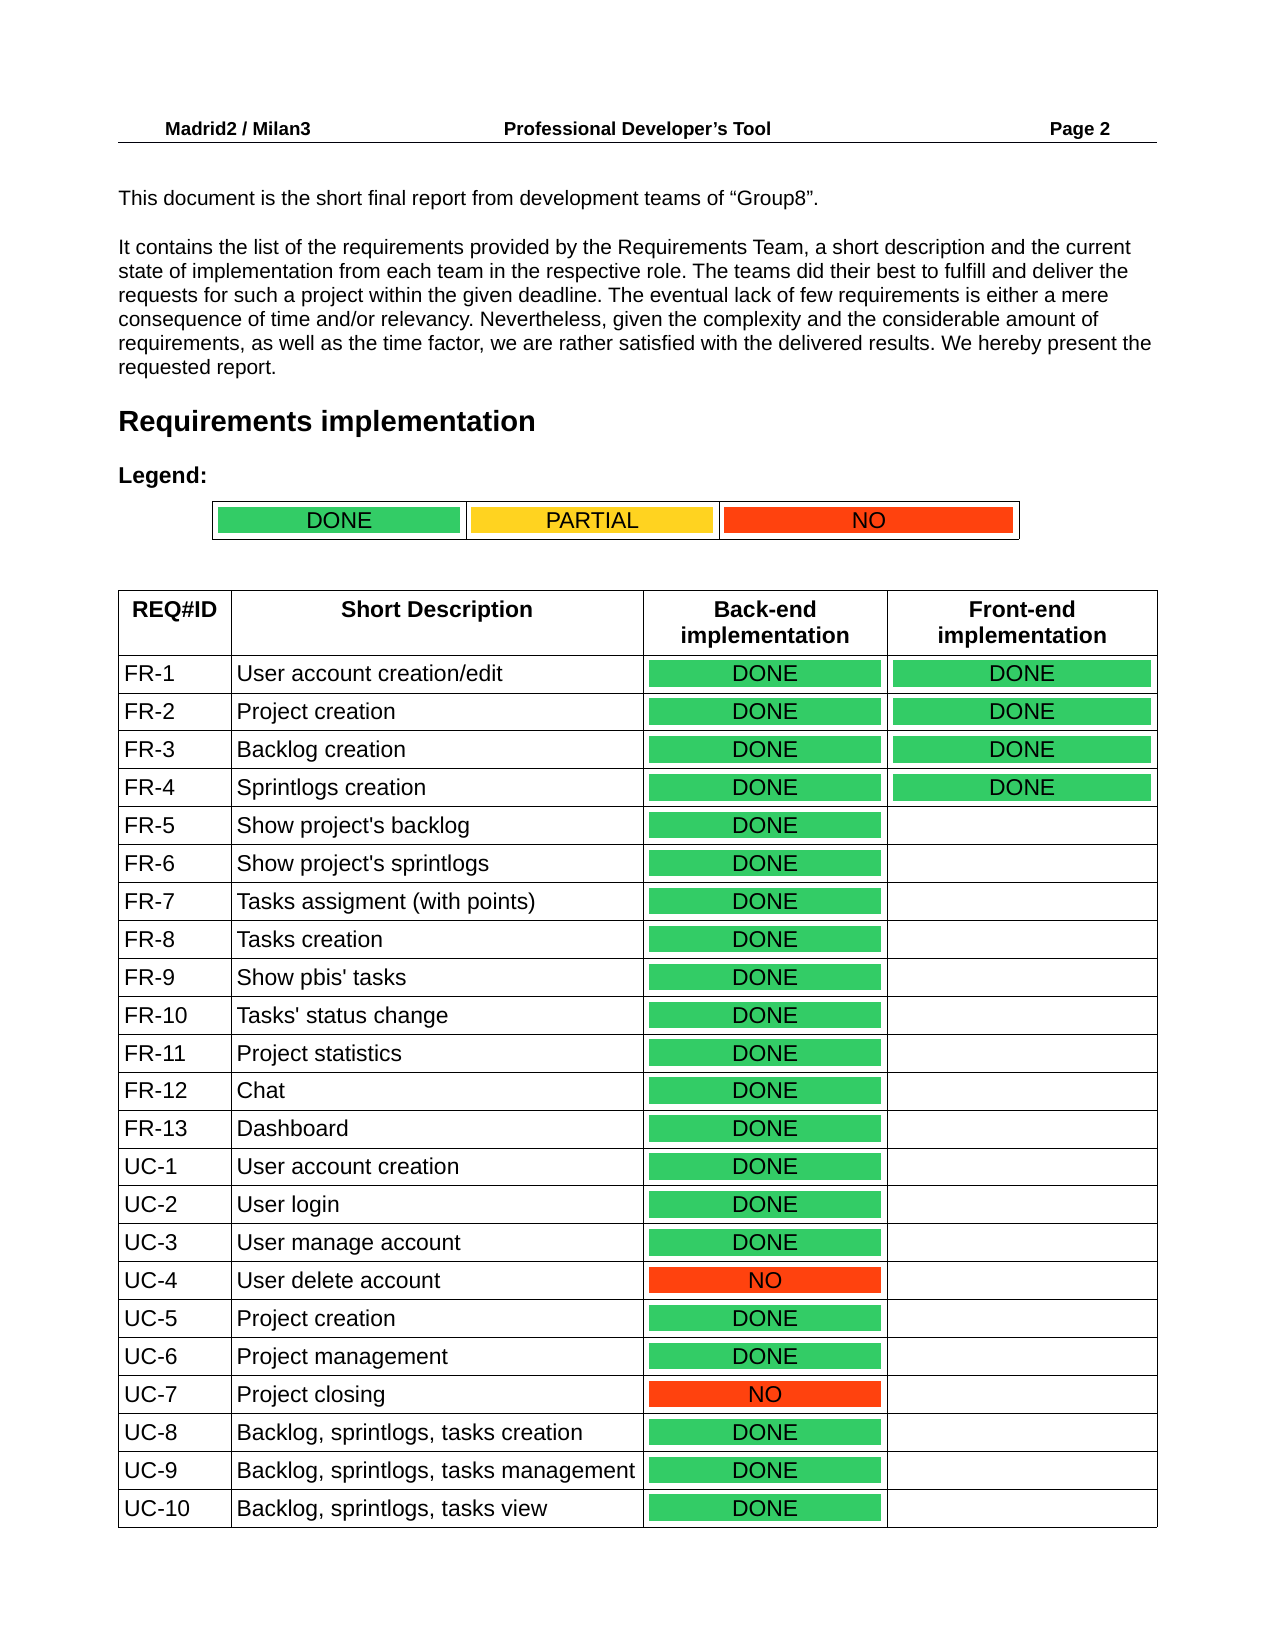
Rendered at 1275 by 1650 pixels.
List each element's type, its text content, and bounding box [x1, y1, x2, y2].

table_cell FR-12 [119, 1073, 231, 1109]
table_cell [888, 883, 1157, 920]
table_cell DONE [644, 997, 887, 1034]
table_cell [888, 1149, 1157, 1185]
table_cell Dashboard [232, 1111, 643, 1147]
table_cell DONE [644, 1073, 887, 1109]
table_cell DONE [644, 1338, 887, 1375]
table_cell FR-8 [119, 921, 231, 958]
table_header DONE [213, 502, 466, 539]
table_cell UC-8 [119, 1414, 231, 1451]
table_cell DONE [644, 1452, 887, 1489]
table_cell DONE [644, 1300, 887, 1337]
table_header Front-end implementation [888, 591, 1157, 654]
text This document is the short final report from development teams of “Group8”. [118, 186, 1157, 210]
table_cell FR-6 [119, 845, 231, 882]
table_cell DONE [644, 1490, 887, 1527]
table_cell Sprintlogs creation [232, 769, 643, 806]
table_header PARTIAL [467, 502, 719, 539]
table_cell DONE [644, 1111, 887, 1147]
table_cell DONE [644, 921, 887, 958]
table_cell UC-1 [119, 1149, 231, 1185]
table_cell DONE [644, 807, 887, 844]
text Requirements implementation [118, 403, 1157, 437]
table_cell UC-7 [119, 1376, 231, 1413]
table_cell UC-3 [119, 1224, 231, 1261]
table_cell FR-13 [119, 1111, 231, 1147]
table_header REQ#ID [119, 591, 231, 654]
table_cell Backlog, sprintlogs, tasks view [232, 1490, 643, 1527]
table_cell NO [644, 1262, 887, 1299]
table_header Short Description [232, 591, 643, 654]
table_cell User account creation/edit [232, 656, 643, 692]
table_cell DONE [644, 1035, 887, 1072]
table_header Back-end implementation [644, 591, 887, 654]
table_cell FR-9 [119, 959, 231, 996]
table_header NO [720, 502, 1019, 539]
table_cell [888, 1490, 1157, 1527]
table_cell DONE [888, 656, 1157, 692]
table_cell [888, 921, 1157, 958]
text Legend: [118, 462, 1157, 488]
table_cell Backlog, sprintlogs, tasks creation [232, 1414, 643, 1451]
table_cell UC-9 [119, 1452, 231, 1489]
text It contains the list of the requirements provided by the Requirements Team, a short description and the current state of implementation from each team in the respective role. The teams did their best to fulfill and deliver the requests for such a project within the given deadline. The eventual lack of few requirements is either a mere consequence of time and/or relevancy. Nevertheless, given the complexity and the considerable amount of requirements, as well as the time factor, we are rather satisfied with the delivered results. We hereby present the requested report. [118, 235, 1157, 378]
table_cell Backlog creation [232, 731, 643, 768]
table_cell [888, 959, 1157, 996]
table_cell DONE [644, 731, 887, 768]
table_cell FR-2 [119, 694, 231, 730]
table_cell DONE [644, 656, 887, 692]
table_cell User delete account [232, 1262, 643, 1299]
table_cell FR-11 [119, 1035, 231, 1072]
table_cell Show project's backlog [232, 807, 643, 844]
table_cell Tasks creation [232, 921, 643, 958]
table_cell DONE [644, 959, 887, 996]
table_cell [888, 1300, 1157, 1337]
table_cell UC-5 [119, 1300, 231, 1337]
table_cell UC-4 [119, 1262, 231, 1299]
table_cell User account creation [232, 1149, 643, 1185]
table_cell FR-4 [119, 769, 231, 806]
table_cell UC-2 [119, 1186, 231, 1223]
table_cell [888, 1073, 1157, 1109]
table_cell NO [644, 1376, 887, 1413]
table_cell UC-10 [119, 1490, 231, 1527]
table_cell Project statistics [232, 1035, 643, 1072]
table_cell [888, 1452, 1157, 1489]
table_cell DONE [644, 883, 887, 920]
table_cell [888, 807, 1157, 844]
table_cell FR-3 [119, 731, 231, 768]
table_cell Project creation [232, 1300, 643, 1337]
table_cell Project management [232, 1338, 643, 1375]
table_cell [888, 845, 1157, 882]
table_cell [888, 1035, 1157, 1072]
table_cell Show project's sprintlogs [232, 845, 643, 882]
table_cell Project closing [232, 1376, 643, 1413]
table_cell FR-10 [119, 997, 231, 1034]
table_cell DONE [644, 769, 887, 806]
table_cell Backlog, sprintlogs, tasks management [232, 1452, 643, 1489]
table_cell [888, 1224, 1157, 1261]
table_cell FR-1 [119, 656, 231, 692]
table_cell Tasks assigment (with points) [232, 883, 643, 920]
table_cell [888, 1262, 1157, 1299]
table_cell DONE [644, 1149, 887, 1185]
table_cell Show pbis' tasks [232, 959, 643, 996]
table_cell FR-5 [119, 807, 231, 844]
table_cell Project creation [232, 694, 643, 730]
table_cell DONE [644, 694, 887, 730]
table_cell DONE [644, 845, 887, 882]
table_cell DONE [644, 1186, 887, 1223]
table_cell DONE [644, 1224, 887, 1261]
table_cell Tasks' status change [232, 997, 643, 1034]
table_cell DONE [888, 731, 1157, 768]
table_cell UC-6 [119, 1338, 231, 1375]
table_cell DONE [644, 1414, 887, 1451]
table_cell [888, 997, 1157, 1034]
table_cell DONE [888, 769, 1157, 806]
table_cell FR-7 [119, 883, 231, 920]
table_cell [888, 1111, 1157, 1147]
table_cell User login [232, 1186, 643, 1223]
table_cell [888, 1414, 1157, 1451]
table_cell User manage account [232, 1224, 643, 1261]
table_cell [888, 1376, 1157, 1413]
table_cell [888, 1338, 1157, 1375]
table_cell Chat [232, 1073, 643, 1109]
table_cell DONE [888, 694, 1157, 730]
table_cell [888, 1186, 1157, 1223]
